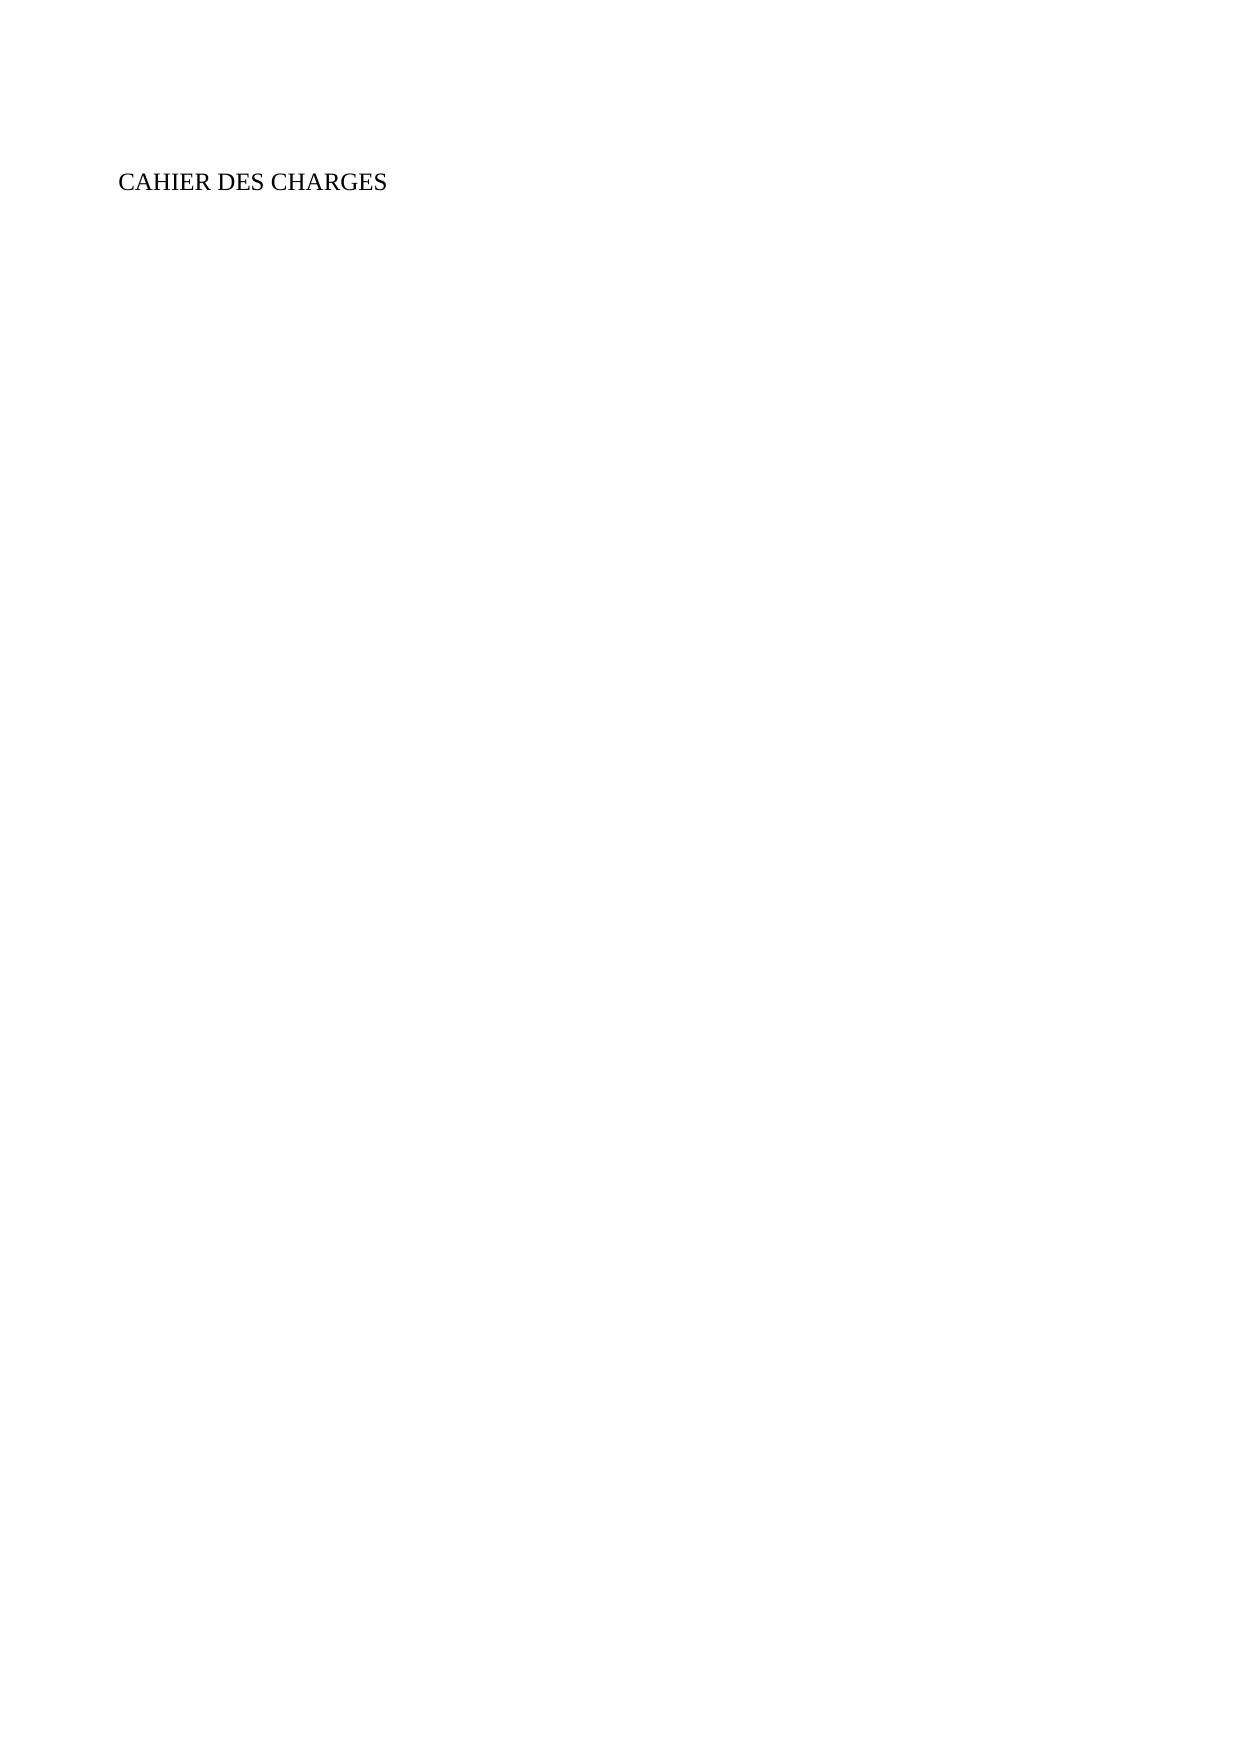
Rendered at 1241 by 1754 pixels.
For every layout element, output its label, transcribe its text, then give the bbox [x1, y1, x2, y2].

text CAHIER DES CHARGES [118, 167, 1122, 196]
